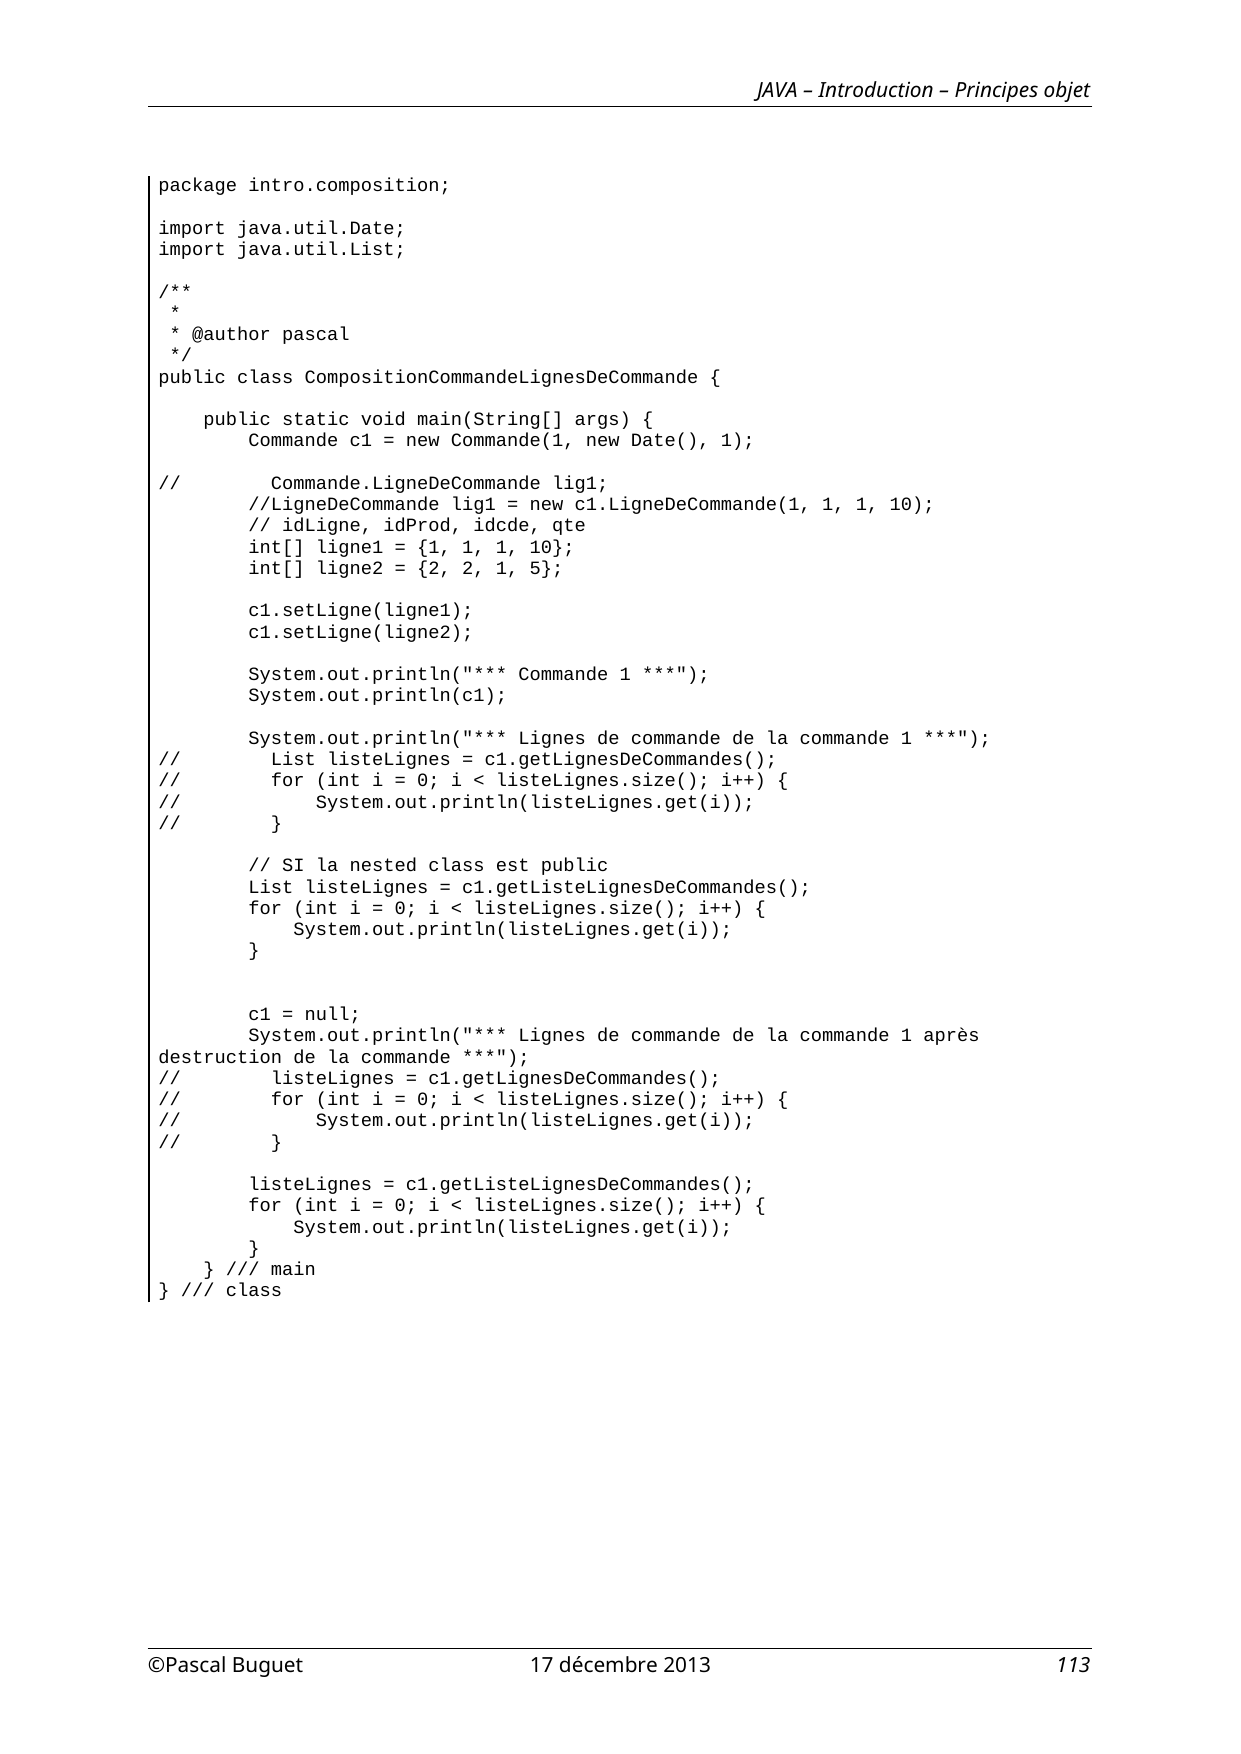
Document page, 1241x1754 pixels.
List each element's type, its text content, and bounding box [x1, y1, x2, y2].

text listeLignes = c1.getListeLignesDeCommandes(); [150, 1175, 1092, 1196]
text System.out.println(listeLignes.get(i)); [150, 1217, 1092, 1239]
text c1.setLigne(ligne1); [150, 601, 1092, 622]
text // for (int i = 0; i < listeLignes.size(); i++) { [150, 771, 1092, 792]
text * @author pascal [150, 325, 1092, 346]
text System.out.println(listeLignes.get(i)); [150, 920, 1092, 941]
text System.out.println("*** Lignes de commande de la commande 1 ***"); [150, 729, 1092, 750]
text //LigneDeCommande lig1 = new c1.LigneDeCommande(1, 1, 1, 10); [150, 495, 1092, 516]
text int[] ligne2 = {2, 2, 1, 5}; [150, 559, 1092, 580]
text // System.out.println(listeLignes.get(i)); [150, 1111, 1092, 1132]
text package intro.composition; [150, 176, 1092, 197]
text } [150, 1239, 1092, 1260]
text public class CompositionCommandeLignesDeCommande { [150, 367, 1092, 389]
text System.out.println(c1); [150, 686, 1092, 707]
text for (int i = 0; i < listeLignes.size(); i++) { [150, 899, 1092, 920]
text // idLigne, idProd, idcde, qte [150, 516, 1092, 537]
text public static void main(String[] args) { [150, 410, 1092, 431]
text // } [150, 814, 1092, 835]
text * [150, 304, 1092, 325]
text int[] ligne1 = {1, 1, 1, 10}; [150, 537, 1092, 559]
text */ [150, 346, 1092, 367]
text // for (int i = 0; i < listeLignes.size(); i++) { [150, 1090, 1092, 1111]
text } /// main [150, 1260, 1092, 1281]
text c1 = null; [150, 1005, 1092, 1026]
text } /// class [150, 1281, 1092, 1302]
text import java.util.List; [150, 240, 1092, 261]
text c1.setLigne(ligne2); [150, 622, 1092, 644]
text // System.out.println(listeLignes.get(i)); [150, 792, 1092, 814]
text /** [150, 282, 1092, 304]
text // List listeLignes = c1.getLignesDeCommandes(); [150, 750, 1092, 771]
text Commande c1 = new Commande(1, new Date(), 1); [150, 431, 1092, 452]
text List listeLignes = c1.getListeLignesDeCommandes(); [150, 877, 1092, 899]
text // listeLignes = c1.getLignesDeCommandes(); [150, 1069, 1092, 1090]
text } [150, 941, 1092, 962]
text System.out.println("*** Lignes de commande de la commande 1 après destruction de la commande ***"); [150, 1026, 1092, 1069]
text for (int i = 0; i < listeLignes.size(); i++) { [150, 1196, 1092, 1217]
text import java.util.Date; [150, 219, 1092, 240]
text // Commande.LigneDeCommande lig1; [150, 474, 1092, 495]
text // SI la nested class est public [150, 856, 1092, 877]
text // } [150, 1132, 1092, 1154]
text System.out.println("*** Commande 1 ***"); [150, 665, 1092, 686]
